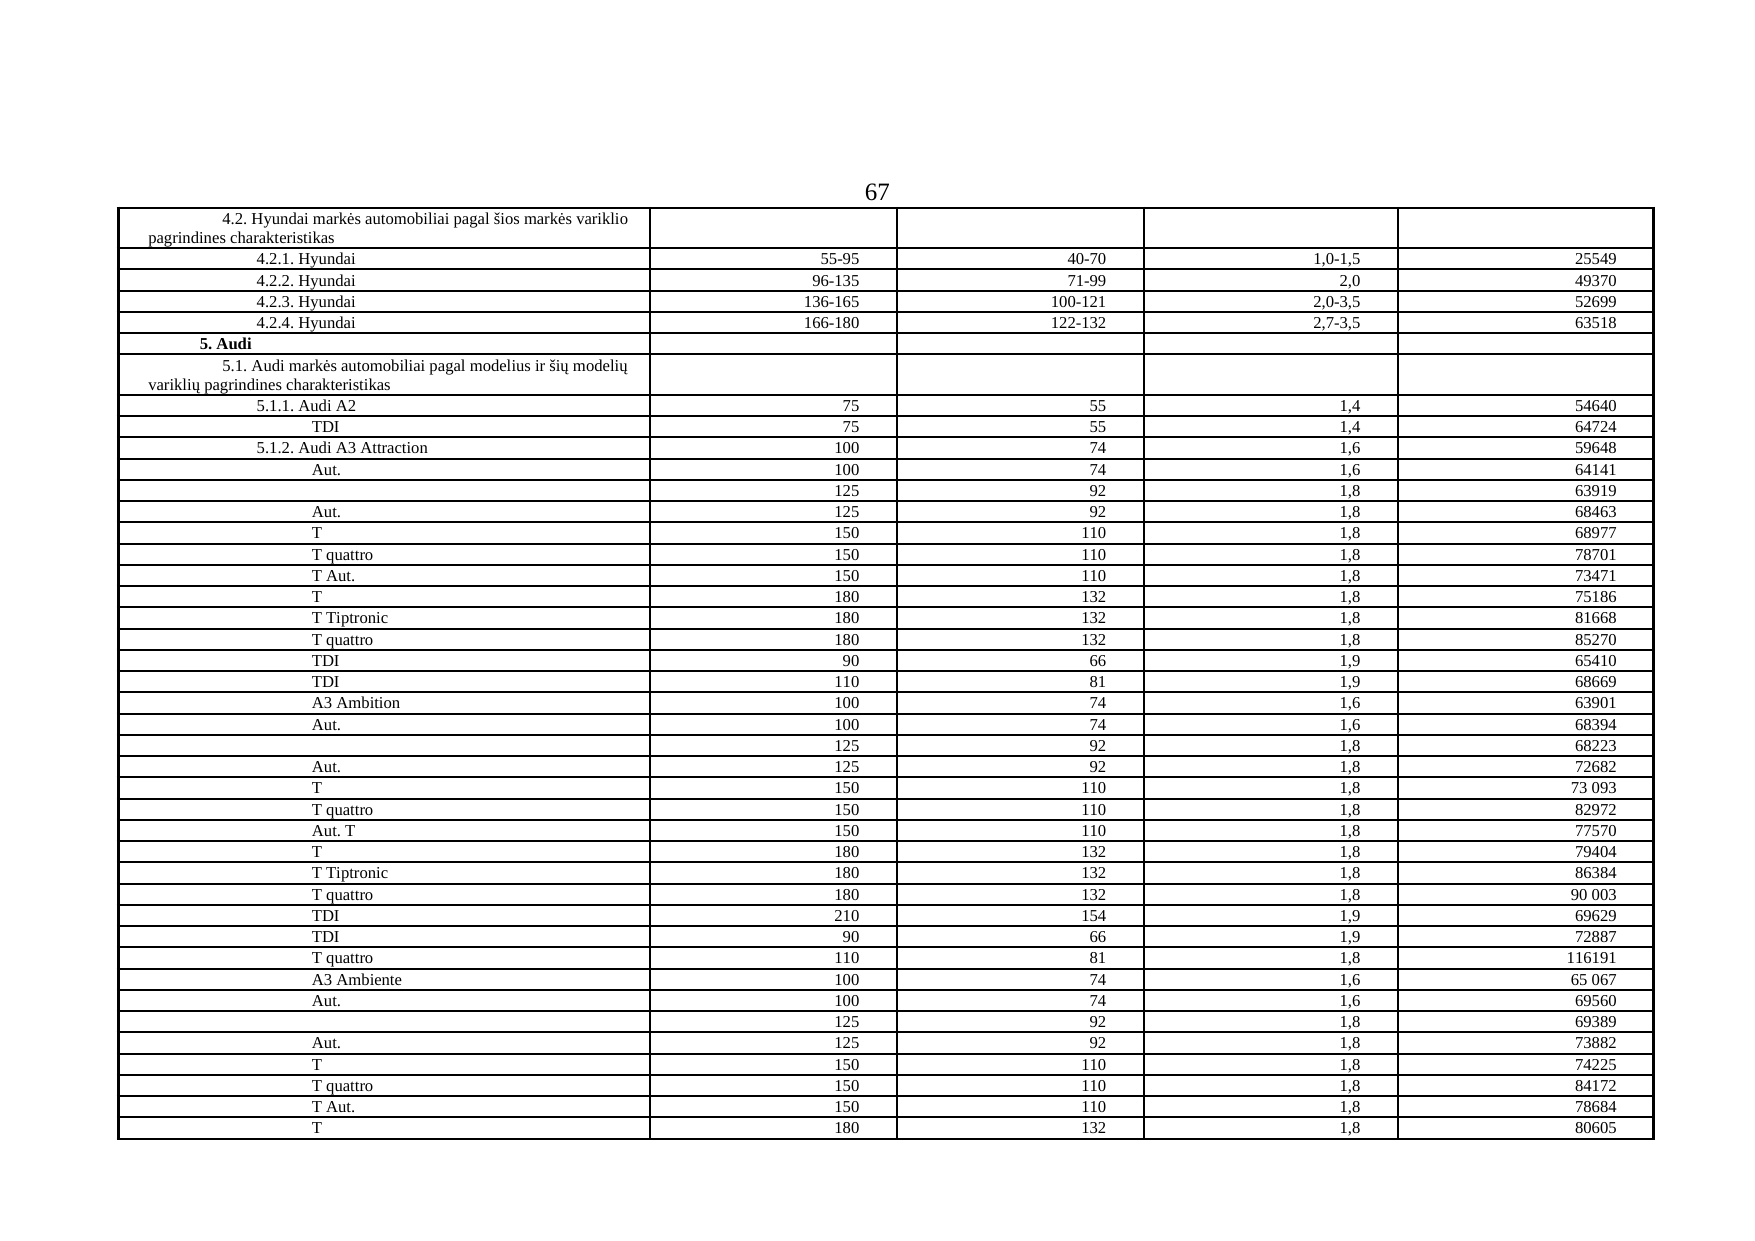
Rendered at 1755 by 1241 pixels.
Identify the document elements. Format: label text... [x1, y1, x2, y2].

table_cell 1,9 [1145, 672, 1397, 691]
table_cell 77570 [1399, 821, 1652, 840]
table_cell 150 [651, 1097, 896, 1116]
table_cell 136-165 [651, 292, 896, 311]
table_cell 25549 [1399, 249, 1652, 268]
table_cell 1,8 [1145, 523, 1397, 542]
table_cell 1,8 [1145, 545, 1397, 564]
table_cell 132 [898, 842, 1143, 861]
table_cell 125 [651, 736, 896, 755]
table_cell 90 [651, 651, 896, 670]
table_cell 92 [898, 736, 1143, 755]
table_cell T quattro [120, 885, 649, 904]
table_cell 90 003 [1399, 885, 1652, 904]
table_cell 1,8 [1145, 1076, 1397, 1095]
table_cell [1145, 334, 1397, 353]
table_cell 73 093 [1399, 778, 1652, 797]
table_cell 150 [651, 1076, 896, 1095]
table_cell 150 [651, 566, 896, 585]
table_cell 69389 [1399, 1012, 1652, 1031]
table_cell T Aut. [120, 566, 649, 585]
table_cell 1,8 [1145, 885, 1397, 904]
table_cell T [120, 778, 649, 797]
table_cell 1,8 [1145, 842, 1397, 861]
table_cell T [120, 587, 649, 606]
table_cell 74 [898, 693, 1143, 712]
table_cell T quattro [120, 630, 649, 649]
table_cell 1,6 [1145, 438, 1397, 457]
table_cell 2,0-3,5 [1145, 292, 1397, 311]
table_cell 90 [651, 927, 896, 946]
table_cell T quattro [120, 948, 649, 967]
table_cell [1399, 209, 1652, 247]
table_cell 2,0 [1145, 270, 1397, 289]
table_cell 64141 [1399, 460, 1652, 479]
table_cell 180 [651, 885, 896, 904]
table_cell 80605 [1399, 1118, 1652, 1137]
table_cell 1,8 [1145, 566, 1397, 585]
table_cell 1,4 [1145, 417, 1397, 436]
table_cell 150 [651, 821, 896, 840]
table_cell [1145, 209, 1397, 247]
table_cell 1,6 [1145, 991, 1397, 1010]
table_cell [898, 355, 1143, 394]
table_cell 116191 [1399, 948, 1652, 967]
table_cell [898, 334, 1143, 353]
table_cell 92 [898, 502, 1143, 521]
table_cell 40-70 [898, 249, 1143, 268]
table_cell 180 [651, 863, 896, 882]
table_cell 1,8 [1145, 948, 1397, 967]
table_cell 100 [651, 991, 896, 1010]
table_cell 81 [898, 948, 1143, 967]
table_cell 55-95 [651, 249, 896, 268]
table_cell 75186 [1399, 587, 1652, 606]
table_cell [651, 209, 896, 247]
table_cell 49370 [1399, 270, 1652, 289]
table_cell T [120, 842, 649, 861]
table_cell 66 [898, 651, 1143, 670]
table_cell 84172 [1399, 1076, 1652, 1095]
table_cell A3 Ambition [120, 693, 649, 712]
table_cell 1,9 [1145, 927, 1397, 946]
table_cell 1,6 [1145, 715, 1397, 734]
table_cell 110 [898, 821, 1143, 840]
table_cell 92 [898, 1012, 1143, 1031]
table_cell 85270 [1399, 630, 1652, 649]
table_cell T Aut. [120, 1097, 649, 1116]
table_cell 132 [898, 608, 1143, 627]
table_cell 92 [898, 481, 1143, 500]
table_cell 132 [898, 630, 1143, 649]
table_cell 66 [898, 927, 1143, 946]
table_cell 4.2.1. Hyundai [120, 249, 649, 268]
table_cell 74 [898, 460, 1143, 479]
table_cell 74 [898, 438, 1143, 457]
table_cell 5. Audi [120, 334, 649, 353]
table_cell 55 [898, 417, 1143, 436]
table_cell TDI [120, 927, 649, 946]
table_cell 100 [651, 438, 896, 457]
table_cell 132 [898, 1118, 1143, 1137]
table_cell 1,8 [1145, 821, 1397, 840]
table_cell 1,8 [1145, 481, 1397, 500]
table_cell 1,6 [1145, 693, 1397, 712]
table_cell Aut. [120, 715, 649, 734]
table_cell TDI [120, 672, 649, 691]
table_cell 59648 [1399, 438, 1652, 457]
table_cell 180 [651, 1118, 896, 1137]
table_cell 74 [898, 970, 1143, 989]
table_cell Aut. [120, 757, 649, 776]
table_cell 110 [898, 778, 1143, 797]
table_cell T [120, 1055, 649, 1074]
table_cell [651, 334, 896, 353]
table_cell 1,6 [1145, 460, 1397, 479]
table_cell T [120, 523, 649, 542]
table_cell 55 [898, 396, 1143, 415]
table_cell T Tiptronic [120, 863, 649, 882]
table_cell 86384 [1399, 863, 1652, 882]
table_cell 150 [651, 800, 896, 819]
table_cell 68463 [1399, 502, 1652, 521]
table_cell 1,9 [1145, 906, 1397, 925]
table_cell T quattro [120, 545, 649, 564]
table_cell [120, 481, 649, 500]
table_cell 81668 [1399, 608, 1652, 627]
table_cell 92 [898, 757, 1143, 776]
table_cell 110 [898, 1097, 1143, 1116]
table_cell 5.1.1. Audi A2 [120, 396, 649, 415]
table_cell [120, 1012, 649, 1031]
table_cell T quattro [120, 800, 649, 819]
table_cell 4.2.4. Hyundai [120, 313, 649, 332]
table_cell [651, 355, 896, 394]
table_cell 78701 [1399, 545, 1652, 564]
table_cell 125 [651, 1033, 896, 1052]
table_cell 110 [898, 1076, 1143, 1095]
table_cell 125 [651, 757, 896, 776]
table_cell 110 [898, 523, 1143, 542]
table_cell Aut. [120, 1033, 649, 1052]
table_cell 132 [898, 587, 1143, 606]
table_cell 5.1. Audi markės automobiliai pagal modelius ir šių modelių variklių pagrindines charakteristikas [120, 355, 649, 394]
table_cell 74 [898, 715, 1143, 734]
table_cell [1399, 355, 1652, 394]
table_cell 4.2.3. Hyundai [120, 292, 649, 311]
table_cell T quattro [120, 1076, 649, 1095]
table_cell 1,8 [1145, 736, 1397, 755]
table_cell 74225 [1399, 1055, 1652, 1074]
table_cell 78684 [1399, 1097, 1652, 1116]
table_cell 100 [651, 715, 896, 734]
table_cell 150 [651, 523, 896, 542]
table_cell Aut. [120, 502, 649, 521]
table_cell 110 [898, 1055, 1143, 1074]
table_cell 1,8 [1145, 1033, 1397, 1052]
table_cell 1,8 [1145, 1012, 1397, 1031]
table_cell 150 [651, 778, 896, 797]
table_cell 68223 [1399, 736, 1652, 755]
table_cell A3 Ambiente [120, 970, 649, 989]
table_cell 125 [651, 481, 896, 500]
table_cell 1,8 [1145, 800, 1397, 819]
table_cell 110 [898, 800, 1143, 819]
table_cell 4.2.2. Hyundai [120, 270, 649, 289]
table_cell 81 [898, 672, 1143, 691]
table_cell 100-121 [898, 292, 1143, 311]
table_cell 110 [898, 566, 1143, 585]
table_cell 150 [651, 1055, 896, 1074]
table_cell 63901 [1399, 693, 1652, 712]
table_cell [120, 736, 649, 755]
table_cell 72682 [1399, 757, 1652, 776]
table_cell 4.2. Hyundai markės automobiliai pagal šios markės variklio pagrindines charakteristikas [120, 209, 649, 247]
table_cell 1,4 [1145, 396, 1397, 415]
table_cell Aut. [120, 991, 649, 1010]
table_cell 210 [651, 906, 896, 925]
table_cell Aut. [120, 460, 649, 479]
table_cell TDI [120, 651, 649, 670]
table_cell 180 [651, 608, 896, 627]
table_cell 180 [651, 842, 896, 861]
table_cell 73882 [1399, 1033, 1652, 1052]
table_cell T Tiptronic [120, 608, 649, 627]
table_cell 96-135 [651, 270, 896, 289]
table_cell 125 [651, 502, 896, 521]
table_cell 122-132 [898, 313, 1143, 332]
table_cell 132 [898, 885, 1143, 904]
table_cell 1,8 [1145, 630, 1397, 649]
table_cell 75 [651, 396, 896, 415]
table_cell 68394 [1399, 715, 1652, 734]
table_cell 1,8 [1145, 1118, 1397, 1137]
table_cell 1,8 [1145, 608, 1397, 627]
table_cell 100 [651, 460, 896, 479]
table_cell 125 [651, 1012, 896, 1031]
table_cell TDI [120, 906, 649, 925]
table_cell 63518 [1399, 313, 1652, 332]
table_cell 74 [898, 991, 1143, 1010]
table_cell [898, 209, 1143, 247]
table_cell 166-180 [651, 313, 896, 332]
table_cell 1,8 [1145, 757, 1397, 776]
table_cell TDI [120, 417, 649, 436]
table_cell 5.1.2. Audi A3 Attraction [120, 438, 649, 457]
table_cell 1,8 [1145, 502, 1397, 521]
table_cell 180 [651, 587, 896, 606]
table_cell 82972 [1399, 800, 1652, 819]
table_cell 64724 [1399, 417, 1652, 436]
table_cell 54640 [1399, 396, 1652, 415]
table_cell 110 [898, 545, 1143, 564]
table_cell 69629 [1399, 906, 1652, 925]
table_cell 1,8 [1145, 587, 1397, 606]
table_cell 150 [651, 545, 896, 564]
table_cell 1,9 [1145, 651, 1397, 670]
table_cell 1,8 [1145, 1055, 1397, 1074]
table_cell 110 [651, 672, 896, 691]
table_cell 110 [651, 948, 896, 967]
table_cell 100 [651, 693, 896, 712]
table_cell 1,8 [1145, 1097, 1397, 1116]
table_cell 1,6 [1145, 970, 1397, 989]
table_cell 1,8 [1145, 778, 1397, 797]
table_cell 72887 [1399, 927, 1652, 946]
table_cell 75 [651, 417, 896, 436]
table_cell 1,0-1,5 [1145, 249, 1397, 268]
table_cell 132 [898, 863, 1143, 882]
table_cell 71-99 [898, 270, 1143, 289]
table_cell 1,8 [1145, 863, 1397, 882]
table_cell 2,7-3,5 [1145, 313, 1397, 332]
table_cell 73471 [1399, 566, 1652, 585]
table_cell Aut. T [120, 821, 649, 840]
table_cell 79404 [1399, 842, 1652, 861]
table_cell 68977 [1399, 523, 1652, 542]
table_cell 65410 [1399, 651, 1652, 670]
table_cell 69560 [1399, 991, 1652, 1010]
table_cell 100 [651, 970, 896, 989]
table_cell 68669 [1399, 672, 1652, 691]
table_cell 154 [898, 906, 1143, 925]
table_cell 63919 [1399, 481, 1652, 500]
table_cell 65 067 [1399, 970, 1652, 989]
table_cell [1145, 355, 1397, 394]
table_cell T [120, 1118, 649, 1137]
table_cell 52699 [1399, 292, 1652, 311]
table_cell 92 [898, 1033, 1143, 1052]
table_cell [1399, 334, 1652, 353]
table_cell 180 [651, 630, 896, 649]
